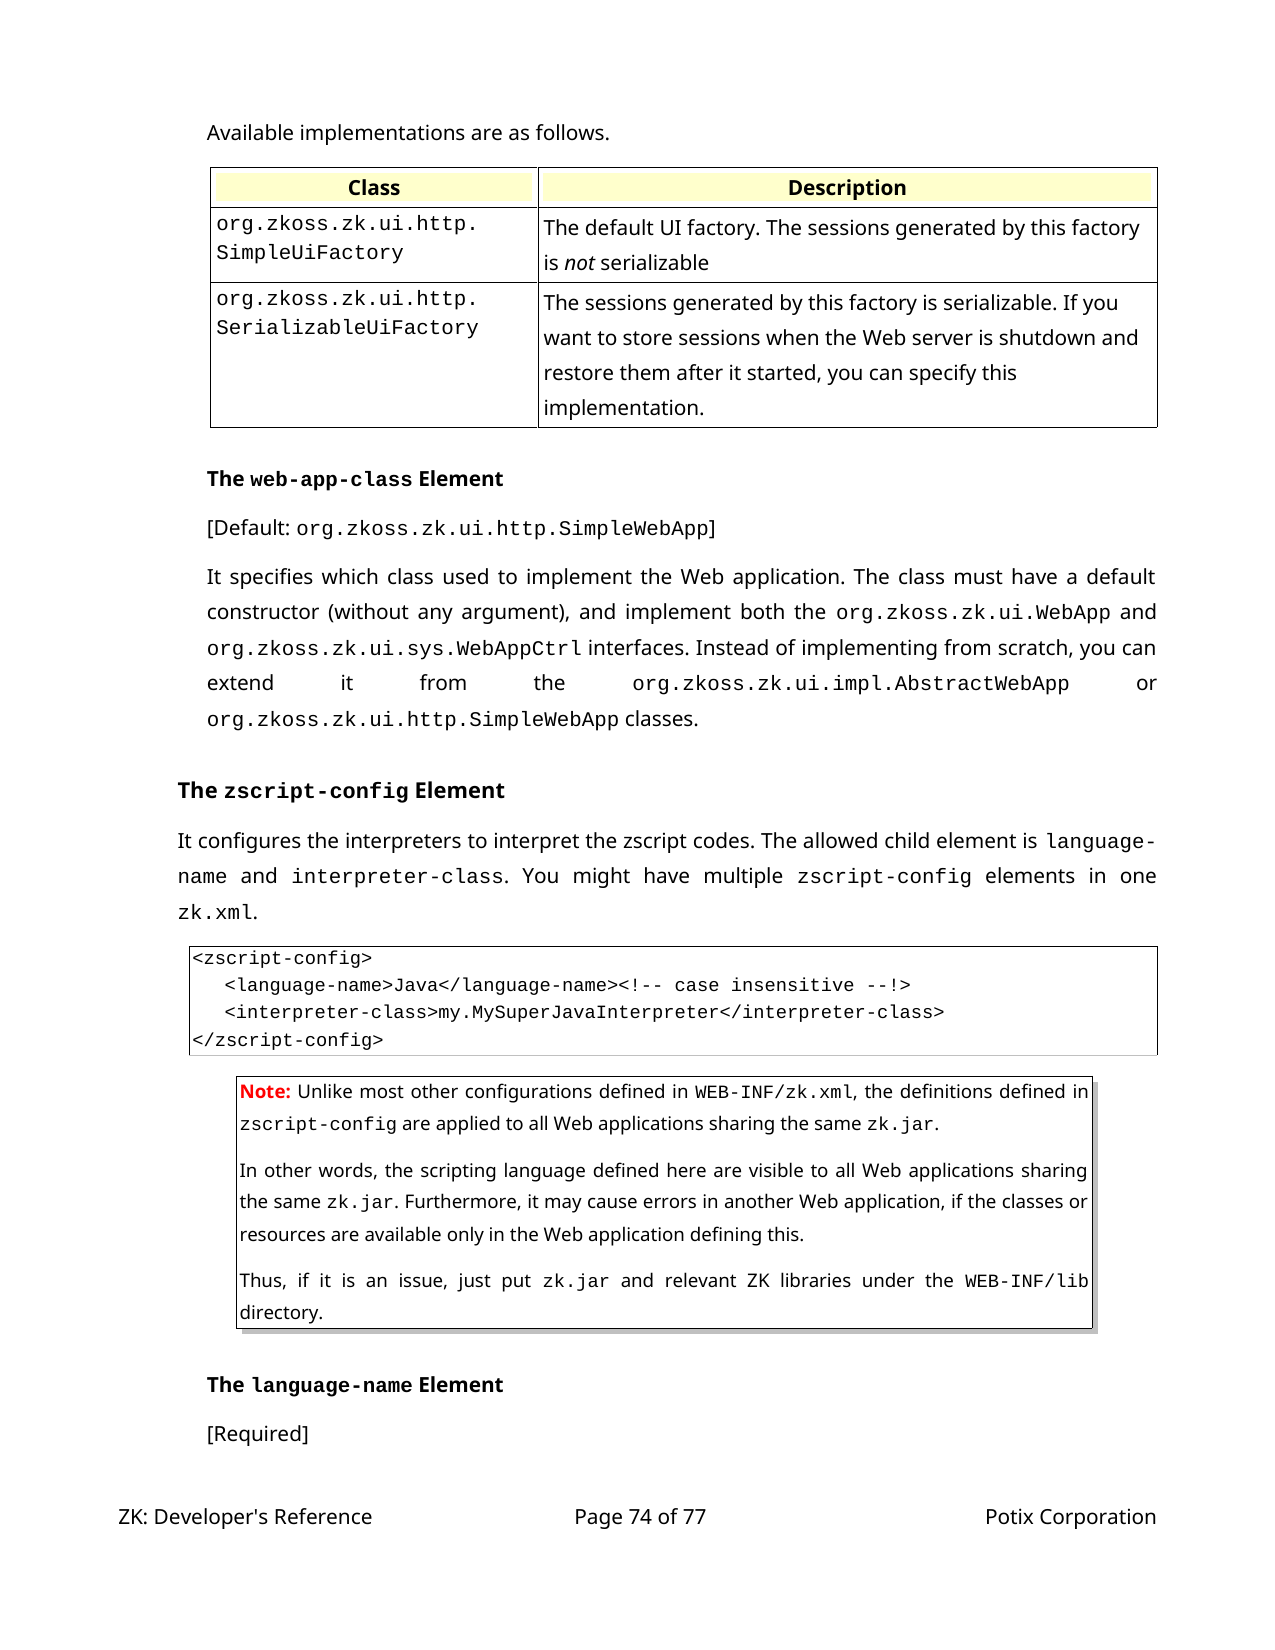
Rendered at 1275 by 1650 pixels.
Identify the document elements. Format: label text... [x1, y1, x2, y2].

text [Required] [207, 1419, 1157, 1448]
subtitle The web-app-class Element [207, 464, 1157, 492]
text It configures the interpreters to interpret the zscript codes. The allowed child element is language-name and interpreter-class. You might have multiple zscript-config elements in one zk.xml. [177, 826, 1157, 925]
subtitle The language-name Element [207, 1370, 1157, 1399]
text Thus, if it is an issue, just put zk.jar and relevant ZK libraries under the WEB-INF/lib directory. [237, 1264, 1092, 1328]
text In other words, the scripting language defined here are visible to all Web applications sharing the same zk.jar. Furthermore, it may cause errors in another Web application, if the classes or resources are available only in the Web application defining this. [237, 1154, 1092, 1246]
table_header Class [211, 168, 537, 207]
text <zscript-config> [190, 947, 1157, 970]
table_cell The default UI factory. The sessions generated by this factory is not serializable [539, 208, 1157, 282]
table_cell org.zkoss.zk.ui.http. SerializableUiFactory [211, 283, 537, 427]
subtitle The zscript-config Element [177, 775, 1157, 805]
table_cell The sessions generated by this factory is serializable. If you want to store sessions when the Web server is shutdown and restore them after it started, you can specify this implementation. [539, 283, 1157, 427]
text <language-name>Java</language-name><!-- case insensitive --!> [190, 973, 1157, 997]
table_header Description [539, 168, 1157, 207]
table_cell org.zkoss.zk.ui.http. SimpleUiFactory [211, 208, 537, 282]
text Available implementations are as follows. [207, 118, 1157, 146]
text Note: Unlike most other configurations defined in WEB-INF/zk.xml, the definitions defined in zscript-config are applied to all Web applications sharing the same zk.jar. [237, 1077, 1092, 1136]
text </zscript-config> [190, 1028, 1157, 1055]
text It specifies which class used to implement the Web application. The class must have a default constructor (without any argument), and implement both the org.zkoss.zk.ui.WebApp and org.zkoss.zk.ui.sys.WebAppCtrl interfaces. Instead of implementing from scratch, you can extend it from the org.zkoss.zk.ui.impl.AbstractWebApp or org.zkoss.zk.ui.http.SimpleWebApp classes. [207, 562, 1157, 733]
text <interpreter-class>my.MySuperJavaInterpreter</interpreter-class> [190, 1000, 1157, 1025]
text [Default: org.zkoss.zk.ui.http.SimpleWebApp] [207, 513, 1157, 542]
